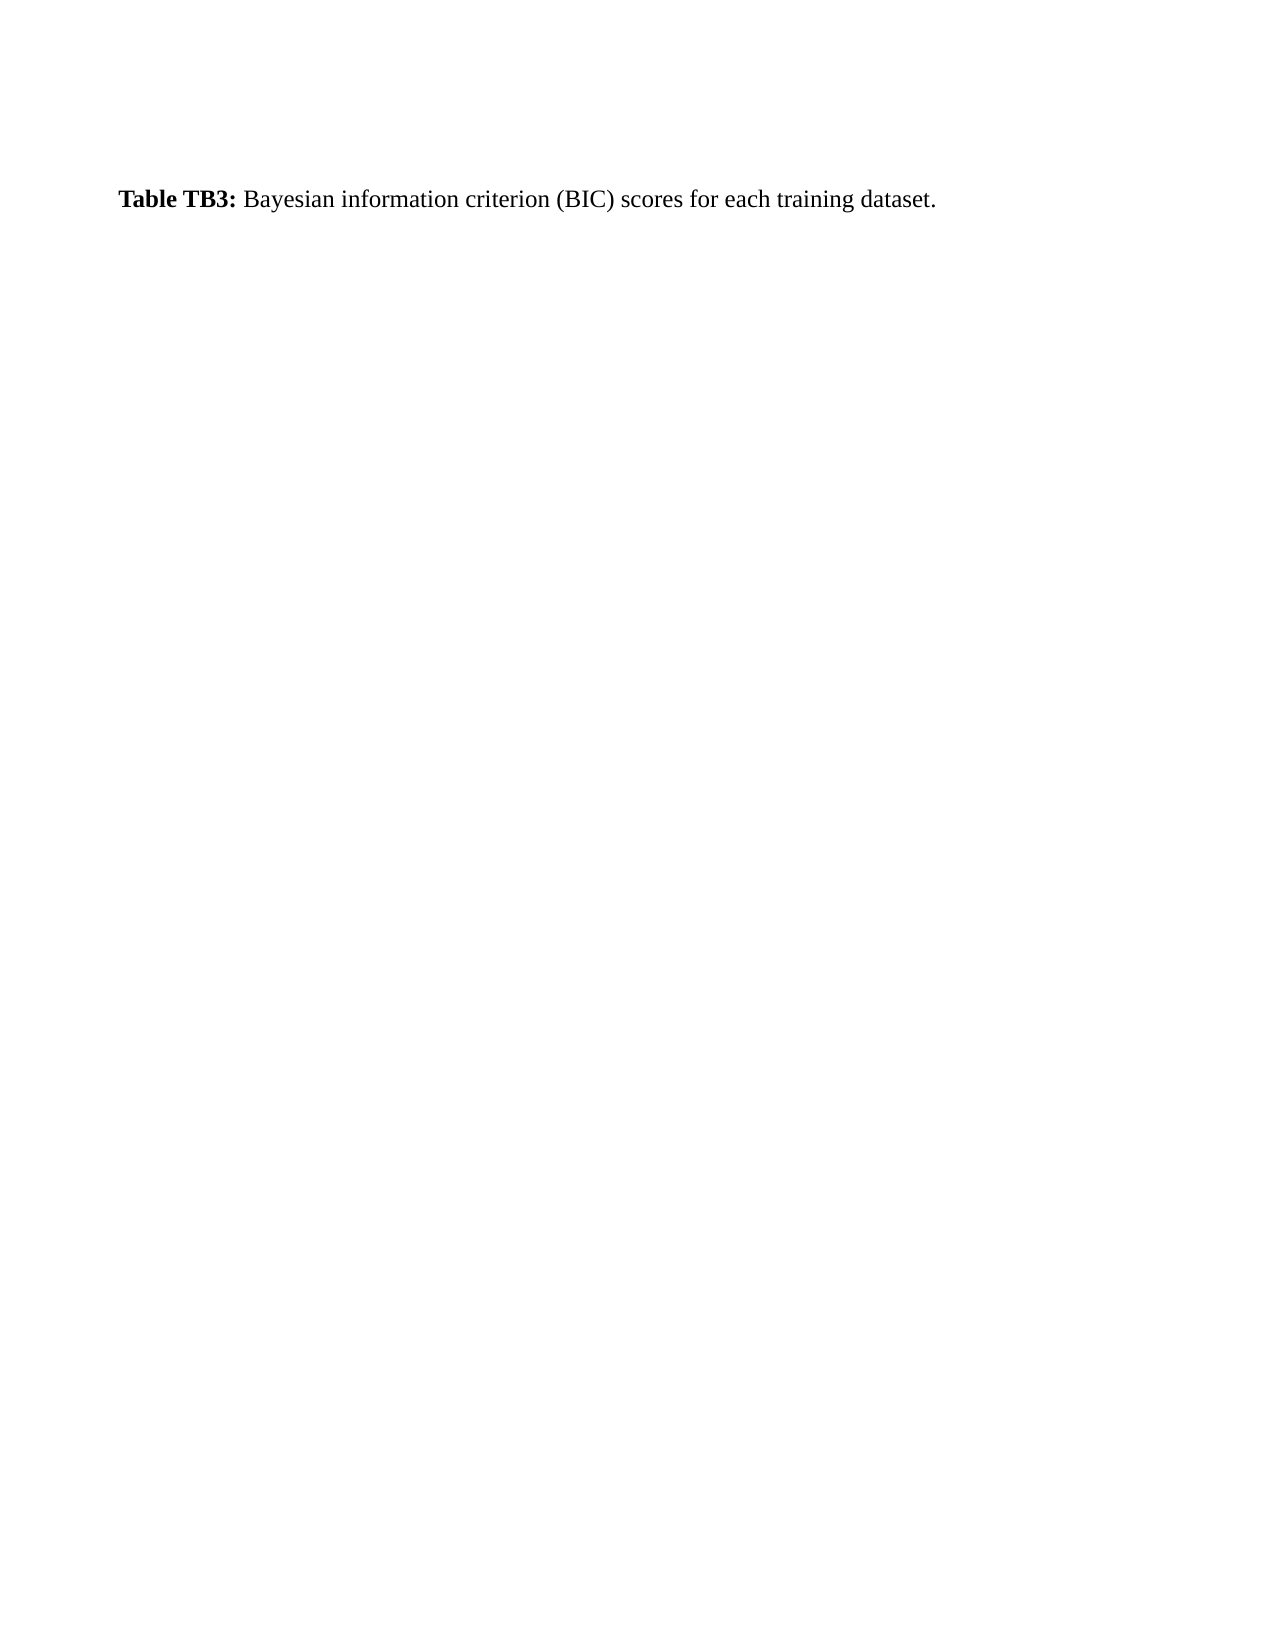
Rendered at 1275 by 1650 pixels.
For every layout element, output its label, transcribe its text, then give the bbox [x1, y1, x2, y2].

text Table TB3: Bayesian information criterion (BIC) scores for each training dataset. [118, 184, 1157, 213]
